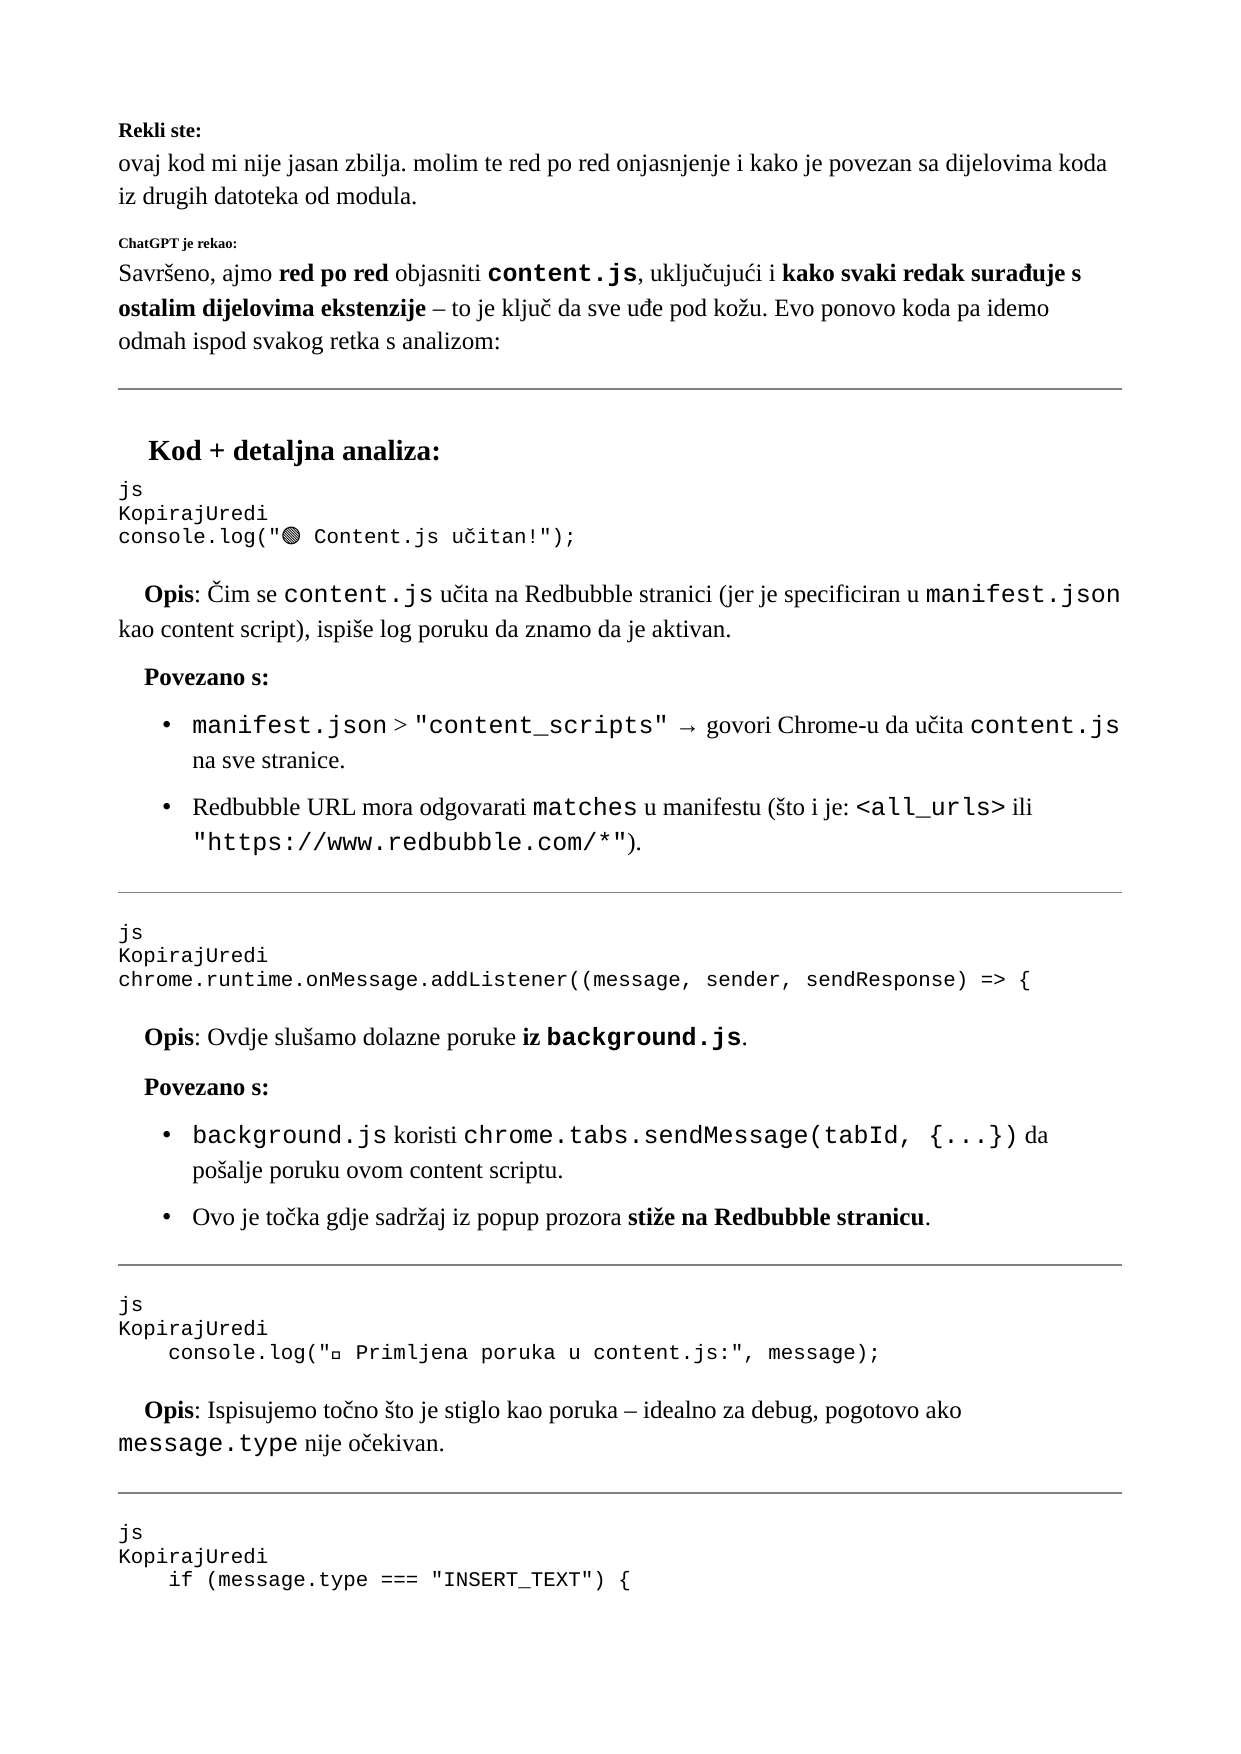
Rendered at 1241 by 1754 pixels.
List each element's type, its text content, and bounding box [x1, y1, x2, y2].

text js [118, 922, 1122, 945]
text ✅ Opis: Ovdje slušamo dolazne poruke iz background.js. [118, 1022, 1122, 1053]
list manifest.json > "content_scripts" → govori Chrome-u da učita content.js na sve stranice. [162, 710, 1122, 773]
text 📎 Povezano s: [118, 662, 1122, 691]
text js [118, 479, 1122, 503]
text ✅ Opis: Ispisujemo točno što je stiglo kao poruka – idealno za debug, pogotovo ako message.type nije očekivan. [118, 1395, 1122, 1459]
list background.js koristi chrome.tabs.sendMessage(tabId, {...}) da pošalje poruku ovom content scriptu. [162, 1120, 1122, 1184]
text KopirajUredi [118, 1546, 1122, 1569]
text ovaj kod mi nije jasan zbilja. molim te red po red onjasnjenje i kako je povezan sa dijelovima koda iz drugih datoteka od modula. [118, 148, 1122, 210]
subtitle Rekli ste: [118, 118, 1122, 142]
text chrome.runtime.onMessage.addListener((message, sender, sendResponse) => { [118, 969, 1122, 993]
list Redbubble URL mora odgovarati matches u manifestu (što i je: <all_urls> ili "https://www.redbubble.com/*"). [162, 792, 1122, 858]
text KopirajUredi [118, 503, 1122, 526]
text Savršeno, ajmo red po red objasniti content.js, uključujući i kako svaki redak surađuje s ostalim dijelovima ekstenzije – to je ključ da sve uđe pod kožu. Evo ponovo koda pa idemo odmah ispod svakog retka s analizom: [118, 258, 1122, 355]
text if (message.type === "INSERT_TEXT") { [118, 1569, 1122, 1593]
subtitle 🔁 Kod + detaljna analiza: [118, 433, 1122, 466]
text console.log("📩 Primljena poruka u content.js:", message); [118, 1342, 1122, 1365]
text 📎 Povezano s: [118, 1072, 1122, 1101]
text ✅ Opis: Čim se content.js učita na Redbubble stranici (jer je specificiran u manifest.json kao content script), ispiše log poruku da znamo da je aktivan. [118, 579, 1122, 643]
text console.log("🟢 Content.js učitan!"); [118, 526, 1122, 550]
subtitle ChatGPT je rekao: [118, 235, 1122, 252]
list Ovo je točka gdje sadržaj iz popup prozora stiže na Redbubble stranicu. [162, 1202, 1122, 1231]
text KopirajUredi [118, 945, 1122, 969]
text KopirajUredi [118, 1318, 1122, 1342]
text js [118, 1294, 1122, 1318]
text js [118, 1522, 1122, 1546]
